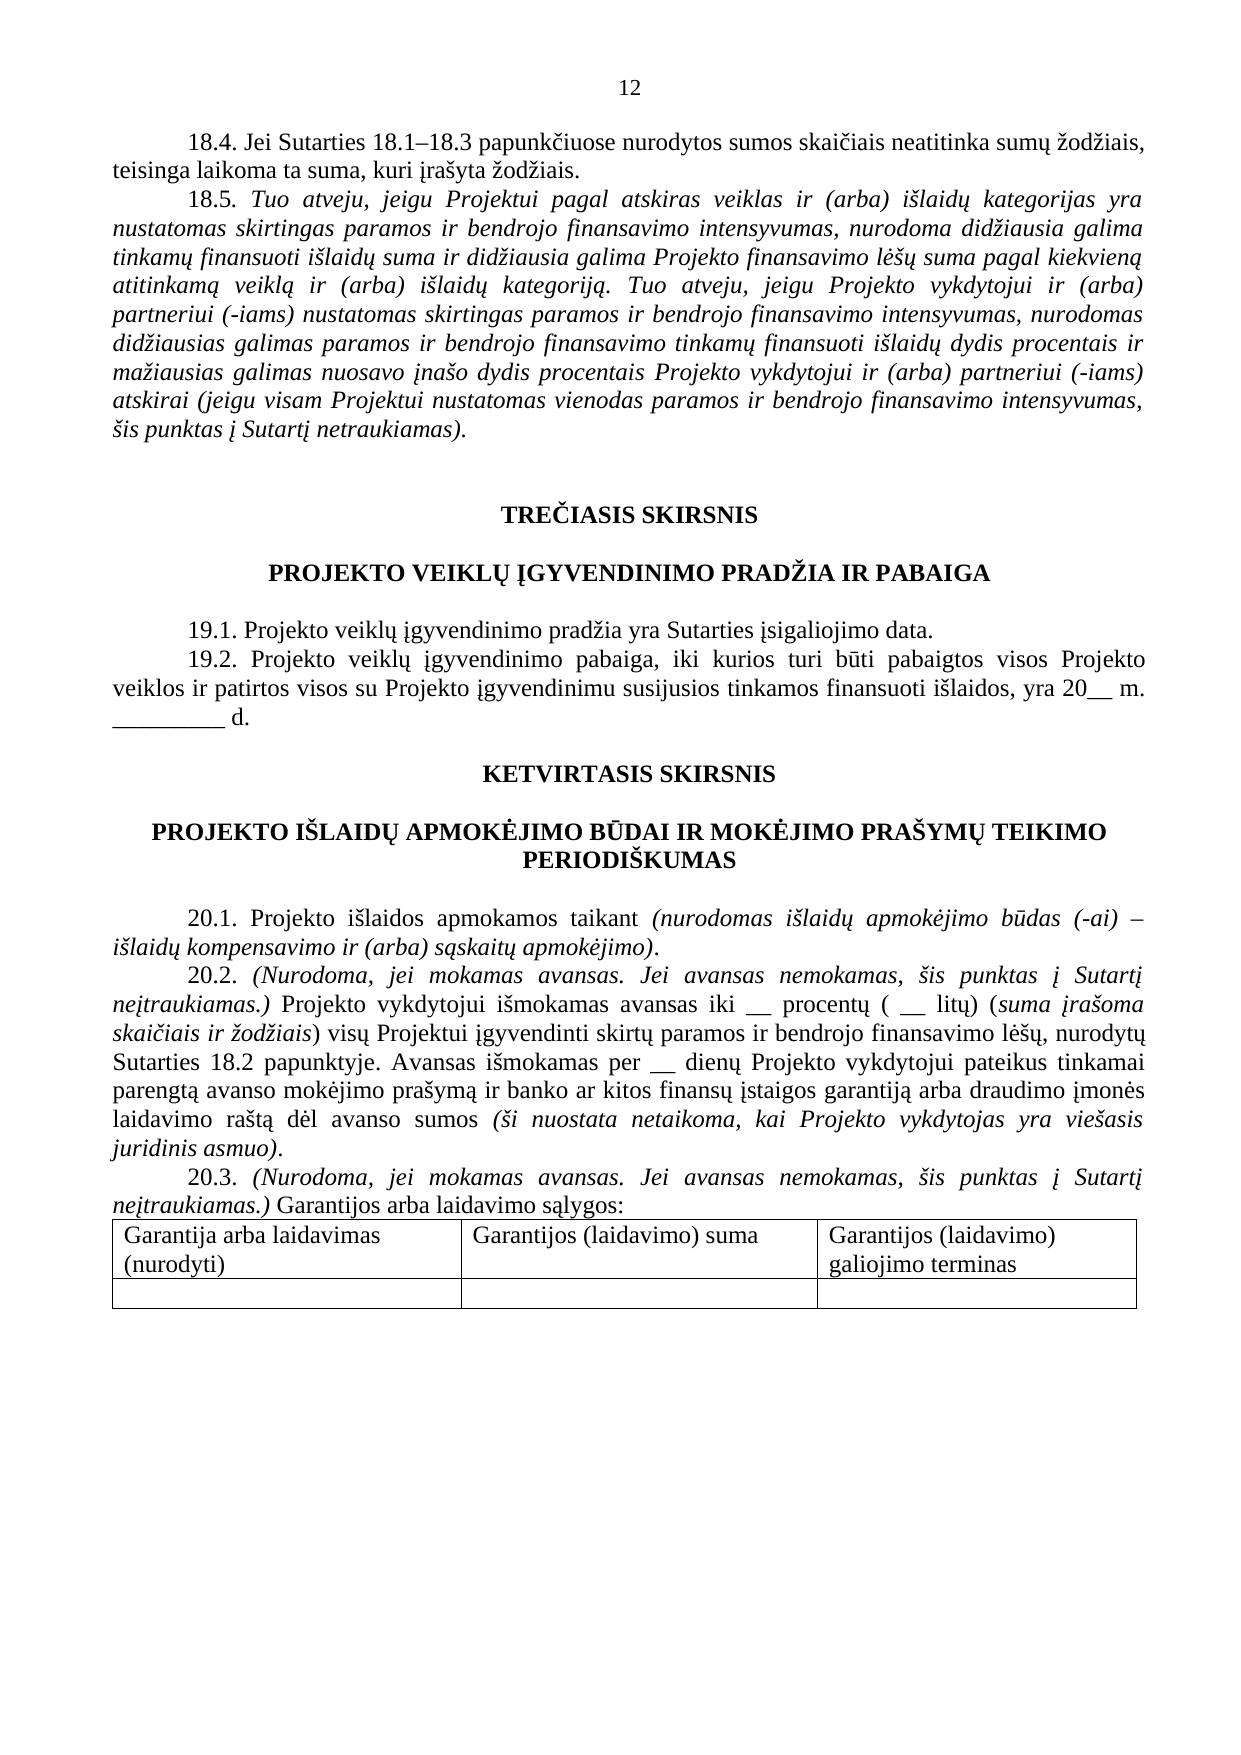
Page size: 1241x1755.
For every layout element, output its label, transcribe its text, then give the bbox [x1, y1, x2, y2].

table_cell [462, 1279, 817, 1307]
text 20.2. (Nurodoma, jei mokamas avansas. Jei avansas nemokamas, šis punktas į Sutartį neįtraukiamas.) Projekto vykdytojui išmokamas avansas iki __ procentų ( __ litų) (suma įrašoma skaičiais ir žodžiais) visų Projektui įgyvendinti skirtų paramos ir bendrojo finansavimo lėšų, nurodytų Sutarties 18.2 papunktyje. Avansas išmokamas per __ dienų Projekto vykdytojui pateikus tinkamai parengtą avanso mokėjimo prašymą ir banko ar kitos finansų įstaigos garantiją arba draudimo įmonės laidavimo raštą dėl avanso sumos (ši nuostata netaikoma, kai Projekto vykdytojas yra viešasis juridinis asmuo). [112, 960, 1146, 1162]
text 20.1. Projekto išlaidos apmokamos taikant (nurodomas išlaidų apmokėjimo būdas (-ai) – išlaidų kompensavimo ir (arba) sąskaitų apmokėjimo). [112, 903, 1146, 960]
text PROJEKTO VEIKLŲ ĮGYVENDINIMO PRADŽIA IR PABAIGA [112, 558, 1146, 587]
text 18.4. Jei Sutarties 18.1–18.3 papunkčiuose nurodytos sumos skaičiais neatitinka sumų žodžiais, teisinga laikoma ta suma, kuri įrašyta žodžiais. [112, 127, 1146, 184]
text 20.3. (Nurodoma, jei mokamas avansas. Jei avansas nemokamas, šis punktas į Sutartį neįtraukiamas.) Garantijos arba laidavimo sąlygos: [112, 1162, 1146, 1219]
table_cell [818, 1279, 1136, 1307]
text PROJEKTO IŠLAIDŲ APMOKĖJIMO BŪDAI IR MOKĖJIMO PRAŠYMŲ TEIKIMO PERIODIŠKUMAS [112, 817, 1146, 874]
table_header Garantijos (laidavimo) galiojimo terminas [818, 1220, 1136, 1278]
text TREČIASIS SKIRSNIS [112, 500, 1146, 529]
text 18.5. Tuo atveju, jeigu Projektui pagal atskiras veiklas ir (arba) išlaidų kategorijas yra nustatomas skirtingas paramos ir bendrojo finansavimo intensyvumas, nurodoma didžiausia galima tinkamų finansuoti išlaidų suma ir didžiausia galima Projekto finansavimo lėšų suma pagal kiekvieną atitinkamą veiklą ir (arba) išlaidų kategoriją. Tuo atveju, jeigu Projekto vykdytojui ir (arba) partneriui (-iams) nustatomas skirtingas paramos ir bendrojo finansavimo intensyvumas, nurodomas didžiausias galimas paramos ir bendrojo finansavimo tinkamų finansuoti išlaidų dydis procentais ir mažiausias galimas nuosavo įnašo dydis procentais Projekto vykdytojui ir (arba) partneriui (-iams) atskirai (jeigu visam Projektui nustatomas vienodas paramos ir bendrojo finansavimo intensyvumas, šis punktas į Sutartį netraukiamas). [112, 184, 1146, 443]
table_header Garantija arba laidavimas (nurodyti) [113, 1220, 461, 1278]
table_header Garantijos (laidavimo) suma [462, 1220, 817, 1278]
text KETVIRTASIS SKIRSNIS [112, 759, 1146, 788]
text 19.2. Projekto veiklų įgyvendinimo pabaiga, iki kurios turi būti pabaigtos visos Projekto veiklos ir patirtos visos su Projekto įgyvendinimu susijusios tinkamos finansuoti išlaidos, yra 20__ m. _________ d. [112, 644, 1146, 730]
table_cell [113, 1279, 461, 1307]
text 19.1. Projekto veiklų įgyvendinimo pradžia yra Sutarties įsigaliojimo data. [112, 615, 1146, 644]
